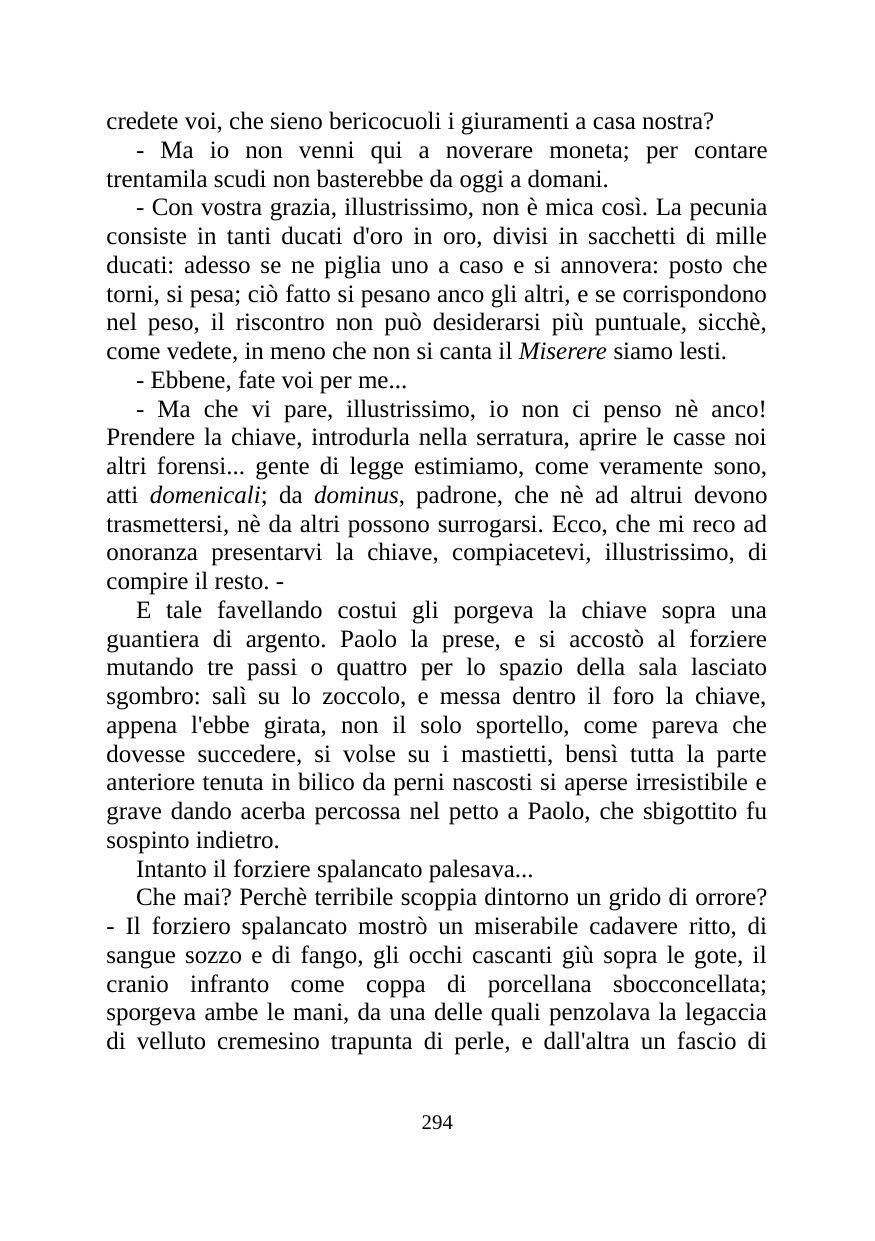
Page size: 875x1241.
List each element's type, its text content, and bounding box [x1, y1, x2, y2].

text E tale favellando costui gli porgeva la chiave sopra una guantiera di argento. Paolo la prese, e si accostò al forziere mutando tre passi o quattro per lo spazio della sala lasciato sgombro: salì su lo zoccolo, e messa dentro il foro la chiave, appena l'ebbe girata, non il solo sportello, come pareva che dovesse succedere, si volse su i mastietti, bensì tutta la parte anteriore tenuta in bilico da perni nascosti si aperse irresistibile e grave dando acerba percossa nel petto a Paolo, che sbigottito fu sospinto indietro. [106, 595, 768, 854]
text - Ma io non venni qui a noverare moneta; per contare trentamila scudi non basterebbe da oggi a domani. [106, 135, 768, 192]
text - Con vostra grazia, illustrissimo, non è mica così. La pecunia consiste in tanti ducati d'oro in oro, divisi in sacchetti di mille ducati: adesso se ne piglia uno a caso e si annovera: posto che torni, si pesa; ciò fatto si pesano anco gli altri, e se corrispondono nel peso, il riscontro non può desiderarsi più puntuale, sicchè, come vedete, in meno che non si canta il Miserere siamo lesti. [106, 192, 768, 365]
text Intanto il forziere spalancato palesava... [106, 854, 768, 882]
text - Ma che vi pare, illustrissimo, io non ci penso nè anco! Prendere la chiave, introdurla nella serratura, aprire le casse noi altri forensi... gente di legge estimiamo, come veramente sono, atti domenicali; da dominus, padrone, che nè ad altrui devono trasmettersi, nè da altri possono surrogarsi. Ecco, che mi reco ad onoranza presentarvi la chiave, compiacetevi, illustrissimo, di compire il resto. - [106, 394, 768, 595]
text credete voi, che sieno bericocuoli i giuramenti a casa nostra? [106, 106, 768, 135]
text Che mai? Perchè terribile scoppia dintorno un grido di orrore? - Il forziero spalancato mostrò un miserabile cadavere ritto, di sangue sozzo e di fango, gli occhi cascanti giù sopra le gote, il cranio infranto come coppa di porcellana sbocconcellata; sporgeva ambe le mani, da una delle quali penzolava la legaccia di velluto cremesino trapunta di perle, e dall'altra un fascio di [106, 882, 768, 1055]
text - Ebbene, fate voi per me... [106, 365, 768, 394]
